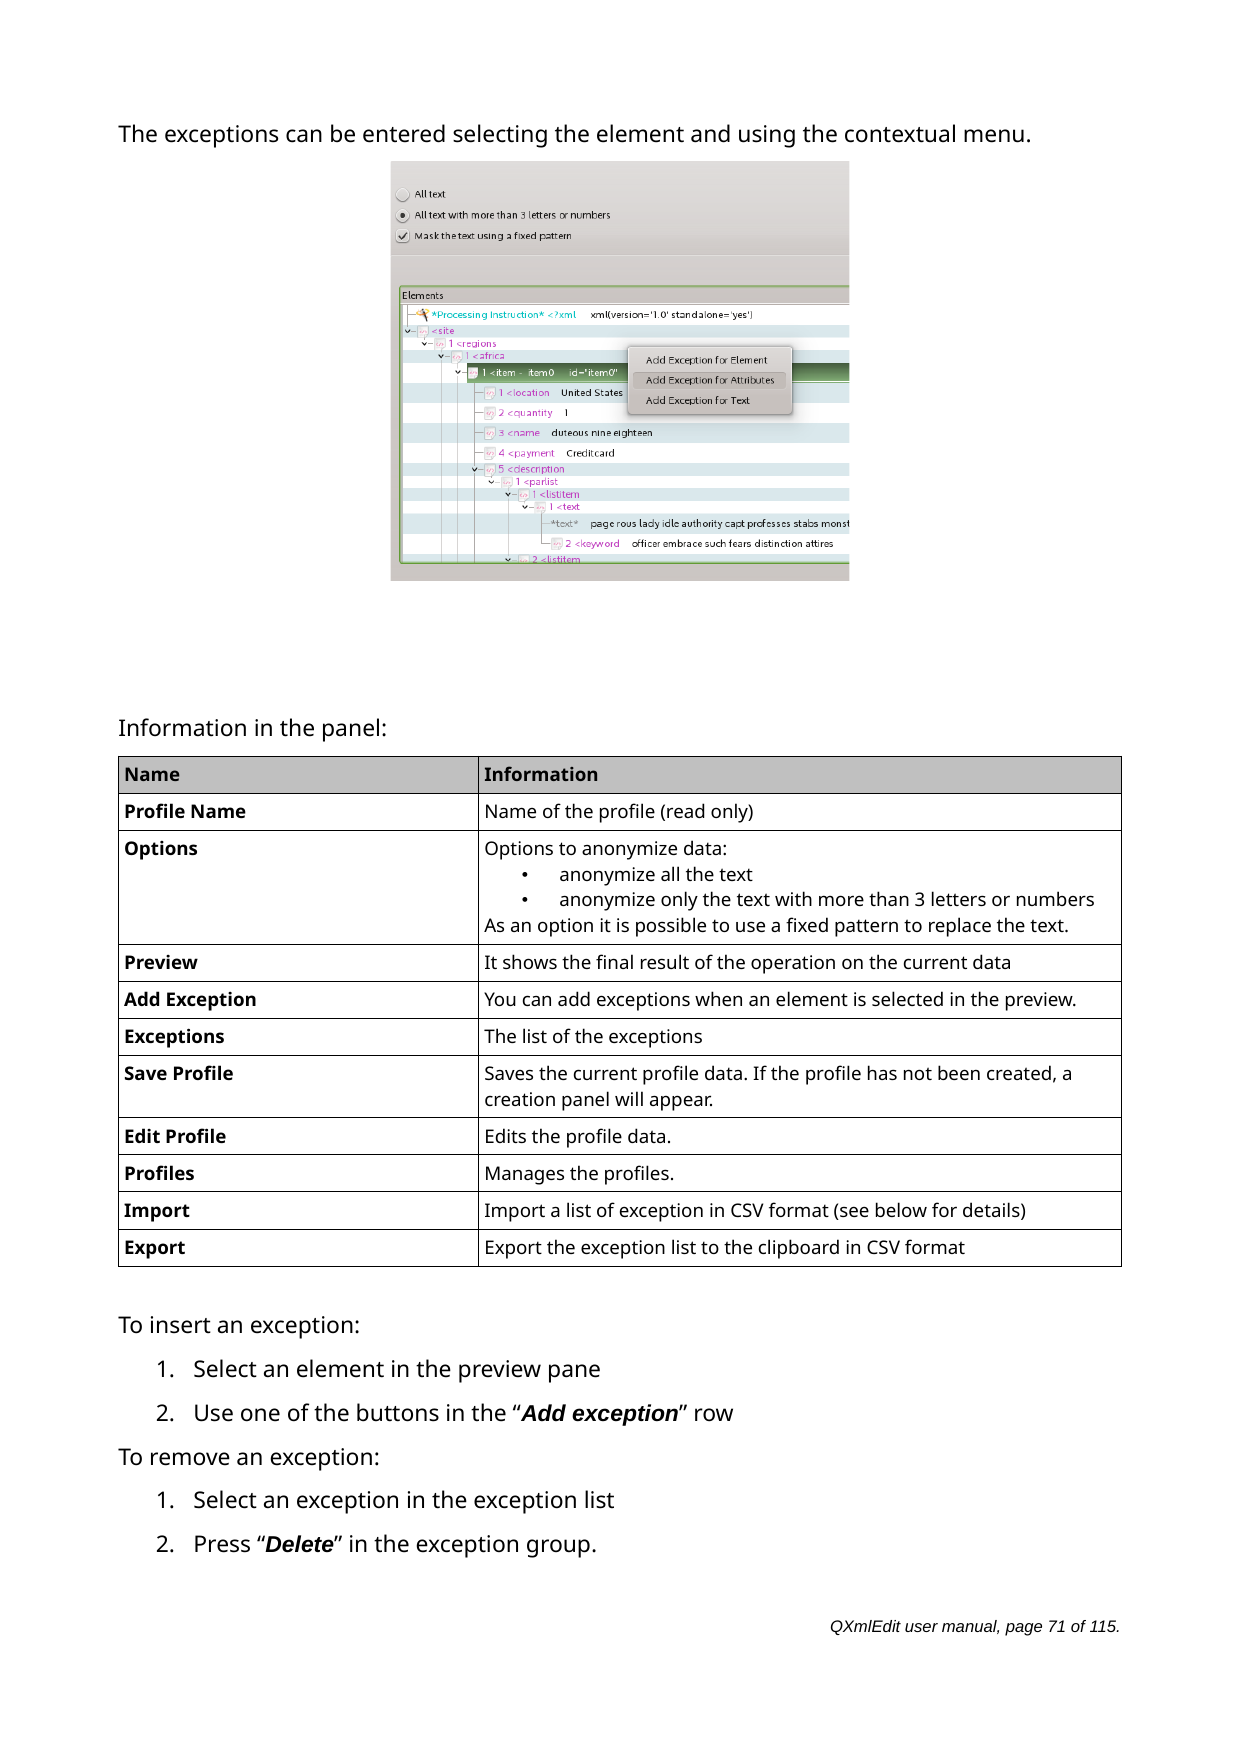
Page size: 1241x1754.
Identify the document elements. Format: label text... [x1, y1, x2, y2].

table_cell Name of the profile (read only) [479, 794, 1121, 830]
table_cell Manages the profiles. [479, 1155, 1121, 1191]
table_cell Options [119, 831, 478, 943]
table_cell Profile Name [119, 794, 478, 830]
list Press “Delete” in the exception group. [156, 1528, 1122, 1559]
table_cell The list of the exceptions [479, 1019, 1121, 1055]
table_cell Export [119, 1230, 478, 1266]
table_cell Profiles [119, 1155, 478, 1191]
table_cell Import [119, 1192, 478, 1228]
text Information in the panel: [118, 712, 1122, 743]
table_cell It shows the final result of the operation on the current data [479, 945, 1121, 981]
picture [390, 161, 850, 581]
list Select an element in the preview pane [156, 1353, 1122, 1384]
table_cell Import a list of exception in CSV format (see below for details) [479, 1192, 1121, 1228]
table_cell Save Profile [119, 1056, 478, 1117]
text To insert an exception: [118, 1309, 1122, 1341]
list Use one of the buttons in the “Add exception” row [156, 1397, 1122, 1428]
table_header Information [479, 757, 1121, 793]
table_cell Edits the profile data. [479, 1118, 1121, 1154]
table_cell Preview [119, 945, 478, 981]
table_cell Edit Profile [119, 1118, 478, 1154]
text To remove an exception: [118, 1441, 1122, 1472]
table_cell You can add exceptions when an element is selected in the preview. [479, 982, 1121, 1018]
table_cell Add Exception [119, 982, 478, 1018]
table_cell Export the exception list to the clipboard in CSV format [479, 1230, 1121, 1266]
table_cell Options to anonymize data: anonymize all the text anonymize only the text with more than 3 letters or numbers As an option it is possible to use a fixed pattern to replace the text. [479, 831, 1121, 943]
list Select an exception in the exception list [156, 1484, 1122, 1516]
table_cell Saves the current profile data. If the profile has not been created, a creation panel will appear. [479, 1056, 1121, 1117]
table_cell Exceptions [119, 1019, 478, 1055]
table_header Name [119, 757, 478, 793]
text The exceptions can be entered selecting the element and using the contextual menu. [118, 118, 1122, 149]
